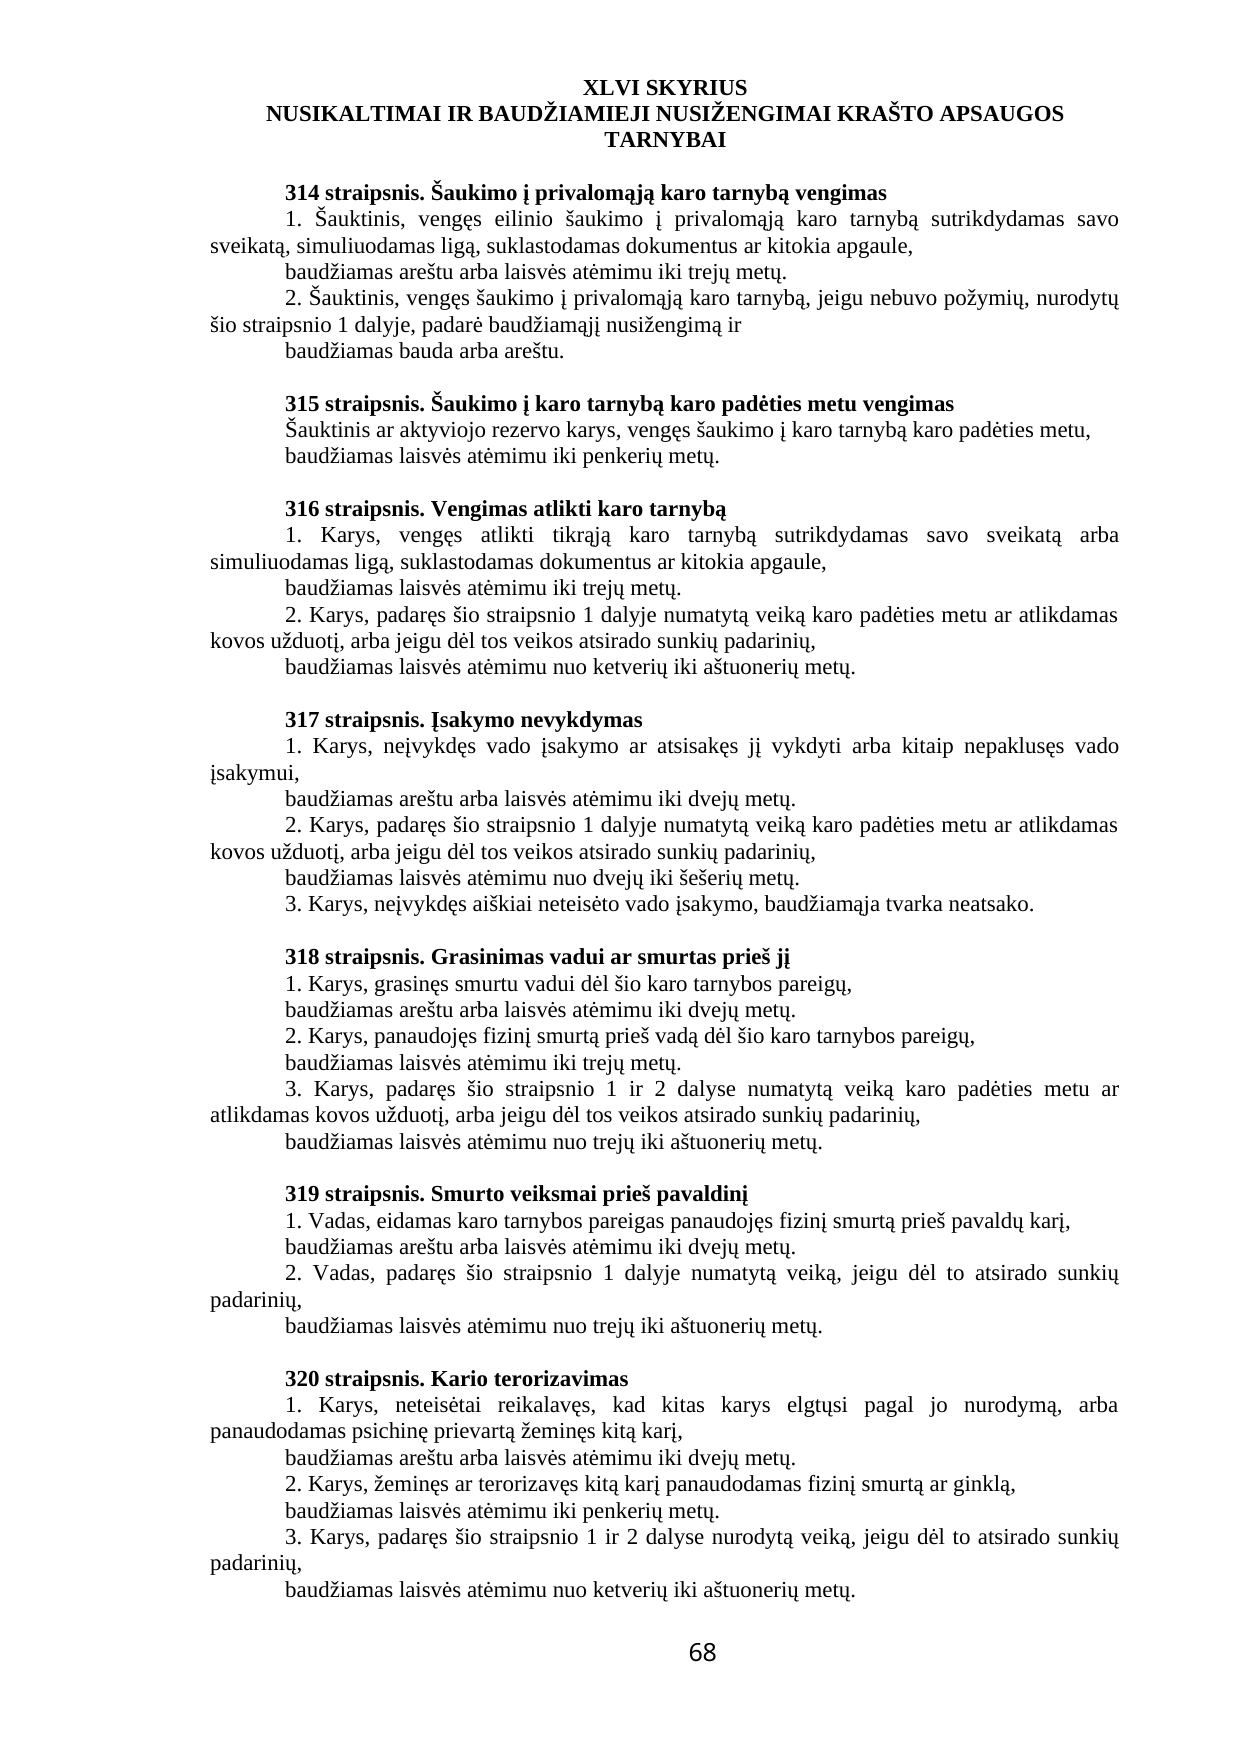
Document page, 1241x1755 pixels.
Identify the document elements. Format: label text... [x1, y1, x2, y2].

text baudžiamas laisvės atėmimu iki trejų metų. [210, 1049, 1120, 1075]
text Nusikaltimai IR BAUDŽIAMIEJI NUSIŽENGIMAI krašto apsaugos tarnybAI [210, 100, 1120, 153]
text 2. Šauktinis, vengęs šaukimo į privalomąją karo tarnybą, jeigu nebuvo požymių, nurodytų šio straipsnio 1 dalyje, padarė baudžiamąjį nusižengimą ir [210, 284, 1120, 337]
text baudžiamas laisvės atėmimu nuo ketverių iki aštuonerių metų. [210, 653, 1120, 680]
text baudžiamas laisvės atėmimu nuo trejų iki aštuonerių metų. [210, 1128, 1120, 1154]
text baudžiamas areštu arba laisvės atėmimu iki dvejų metų. [210, 1233, 1120, 1259]
text baudžiamas areštu arba laisvės atėmimu iki dvejų metų. [210, 996, 1120, 1022]
text 318 straipsnis. Grasinimas vadui ar smurtas prieš jį [210, 943, 1120, 969]
text 2. Karys, padaręs šio straipsnio 1 dalyje numatytą veiką karo padėties metu ar atlikdamas kovos užduotį, arba jeigu dėl tos veikos atsirado sunkių padarinių, [210, 811, 1120, 864]
text baudžiamas areštu arba laisvės atėmimu iki dvejų metų. [210, 785, 1120, 811]
text 2. Karys, panaudojęs fizinį smurtą prieš vadą dėl šio karo tarnybos pareigų, [210, 1022, 1120, 1049]
text baudžiamas bauda arba areštu. [210, 337, 1120, 363]
text baudžiamas laisvės atėmimu nuo trejų iki aštuonerių metų. [210, 1312, 1120, 1338]
text 317 straipsnis. Įsakymo nevykdymas [210, 706, 1120, 732]
text 1. Karys, grasinęs smurtu vadui dėl šio karo tarnybos pareigų, [210, 969, 1120, 996]
text 3. Karys, neįvykdęs aiškiai neteisėto vado įsakymo, baudžiamąja tvarka neatsako. [210, 891, 1120, 917]
text baudžiamas areštu arba laisvės atėmimu iki dvejų metų. [210, 1444, 1120, 1470]
text 3. Karys, padaręs šio straipsnio 1 ir 2 dalyse nurodytą veiką, jeigu dėl to atsirado sunkių padarinių, [210, 1523, 1120, 1576]
text 1. Karys, neįvykdęs vado įsakymo ar atsisakęs jį vykdyti arba kitaip nepaklusęs vado įsakymui, [210, 732, 1120, 785]
text baudžiamas laisvės atėmimu nuo dvejų iki šešerių metų. [210, 864, 1120, 891]
text 319 straipsnis. Smurto veiksmai prieš pavaldinį [210, 1180, 1120, 1207]
text Šauktinis ar aktyviojo rezervo karys, vengęs šaukimo į karo tarnybą karo padėties metu, [210, 416, 1120, 442]
text 2. Vadas, padaręs šio straipsnio 1 dalyje numatytą veiką, jeigu dėl to atsirado sunkių padarinių, [210, 1259, 1120, 1312]
text 316 straipsnis. Vengimas atlikti karo tarnybą [210, 495, 1120, 522]
text baudžiamas laisvės atėmimu iki penkerių metų. [210, 442, 1120, 469]
text baudžiamas laisvės atėmimu nuo ketverių iki aštuonerių metų. [210, 1576, 1120, 1602]
text 2. Karys, padaręs šio straipsnio 1 dalyje numatytą veiką karo padėties metu ar atlikdamas kovos užduotį, arba jeigu dėl tos veikos atsirado sunkių padarinių, [210, 601, 1120, 653]
text 320 straipsnis. Kario terorizavimas [210, 1365, 1120, 1391]
text 2. Karys, žeminęs ar terorizavęs kitą karį panaudodamas fizinį smurtą ar ginklą, [210, 1470, 1120, 1497]
text 1. Šauktinis, vengęs eilinio šaukimo į privalomąją karo tarnybą sutrikdydamas savo sveikatą, simuliuodamas ligą, suklastodamas dokumentus ar kitokia apgaule, [210, 205, 1120, 258]
text baudžiamas areštu arba laisvės atėmimu iki trejų metų. [210, 258, 1120, 284]
text 3. Karys, padaręs šio straipsnio 1 ir 2 dalyse numatytą veiką karo padėties metu ar atlikdamas kovos užduotį, arba jeigu dėl tos veikos atsirado sunkių padarinių, [210, 1075, 1120, 1128]
text 1. Vadas, eidamas karo tarnybos pareigas panaudojęs fizinį smurtą prieš pavaldų karį, [210, 1207, 1120, 1233]
text 1. Karys, neteisėtai reikalavęs, kad kitas karys elgtųsi pagal jo nurodymą, arba panaudodamas psichinę prievartą žeminęs kitą karį, [210, 1391, 1120, 1444]
text baudžiamas laisvės atėmimu iki trejų metų. [210, 574, 1120, 601]
subtitle XLVI skyrius [210, 73, 1120, 100]
text 315 straipsnis. Šaukimo į karo tarnybą karo padėties metu vengimas [210, 390, 1120, 416]
text 314 straipsnis. Šaukimo į privalomąją karo tarnybą vengimas [210, 179, 1120, 205]
text 1. Karys, vengęs atlikti tikrąją karo tarnybą sutrikdydamas savo sveikatą arba simuliuodamas ligą, suklastodamas dokumentus ar kitokia apgaule, [210, 522, 1120, 574]
text baudžiamas laisvės atėmimu iki penkerių metų. [210, 1497, 1120, 1523]
